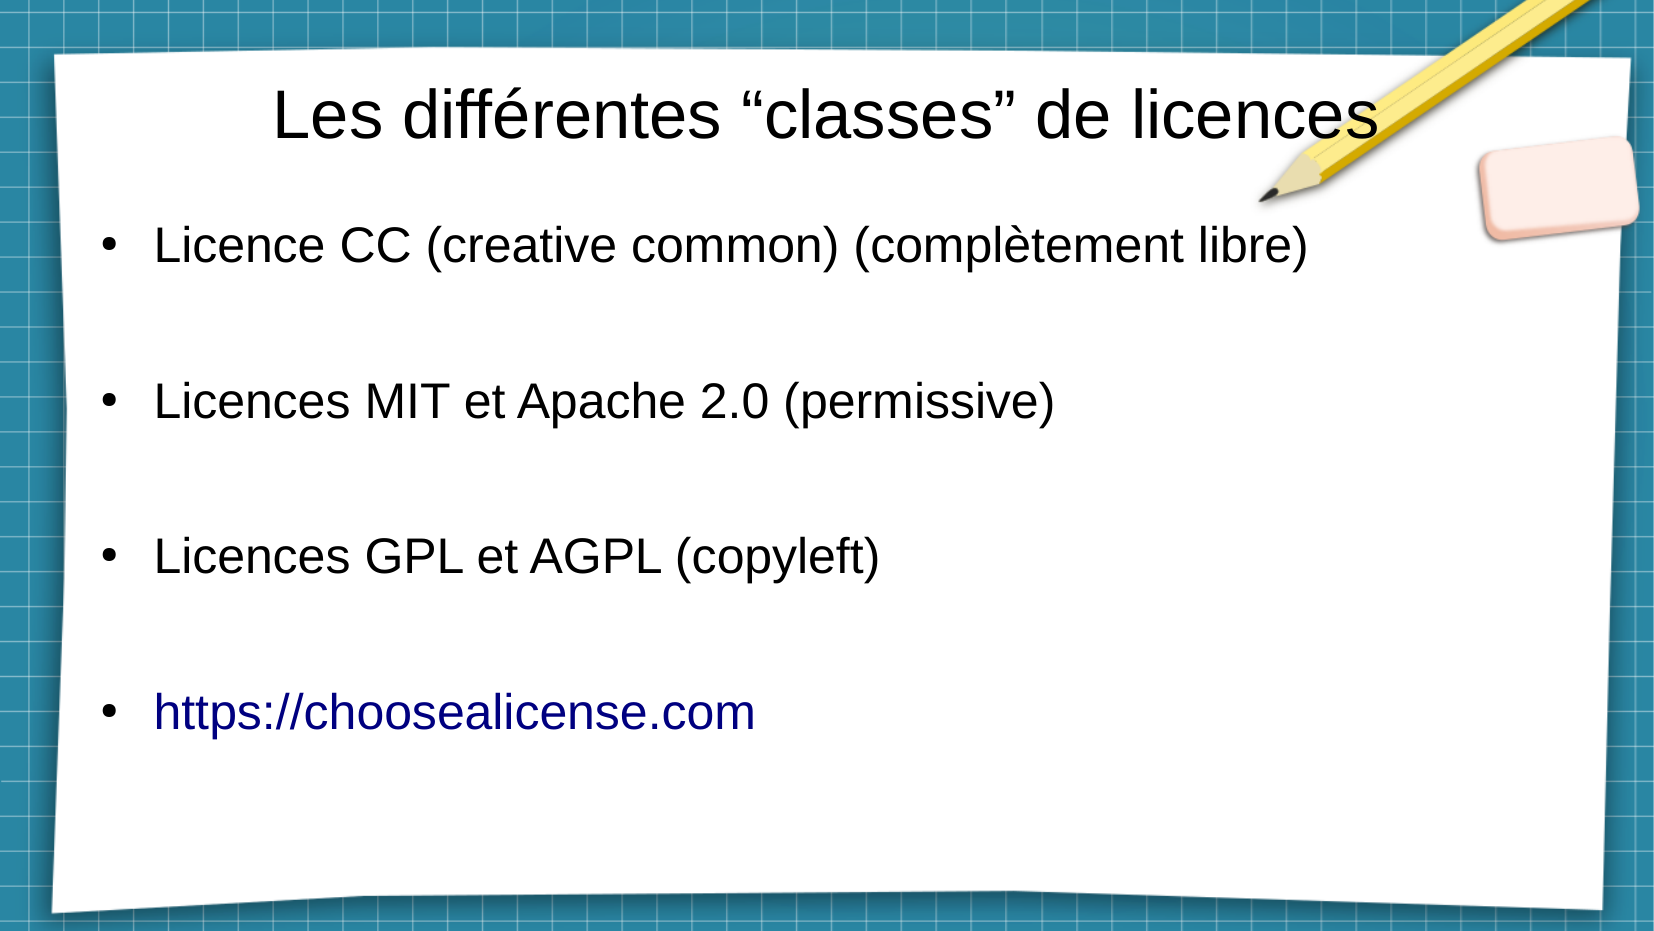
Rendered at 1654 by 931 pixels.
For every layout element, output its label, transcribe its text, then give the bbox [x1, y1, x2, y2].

picture [0, 0, 1654, 931]
list Licence CC (creative common) (complètement libre) Licences MIT et Apache 2.0 (permissive) Licences GPL et AGPL (copyleft) https://choosealicense.com [82, 217, 1571, 757]
title Les différentes “classes” de licences [82, 36, 1571, 193]
